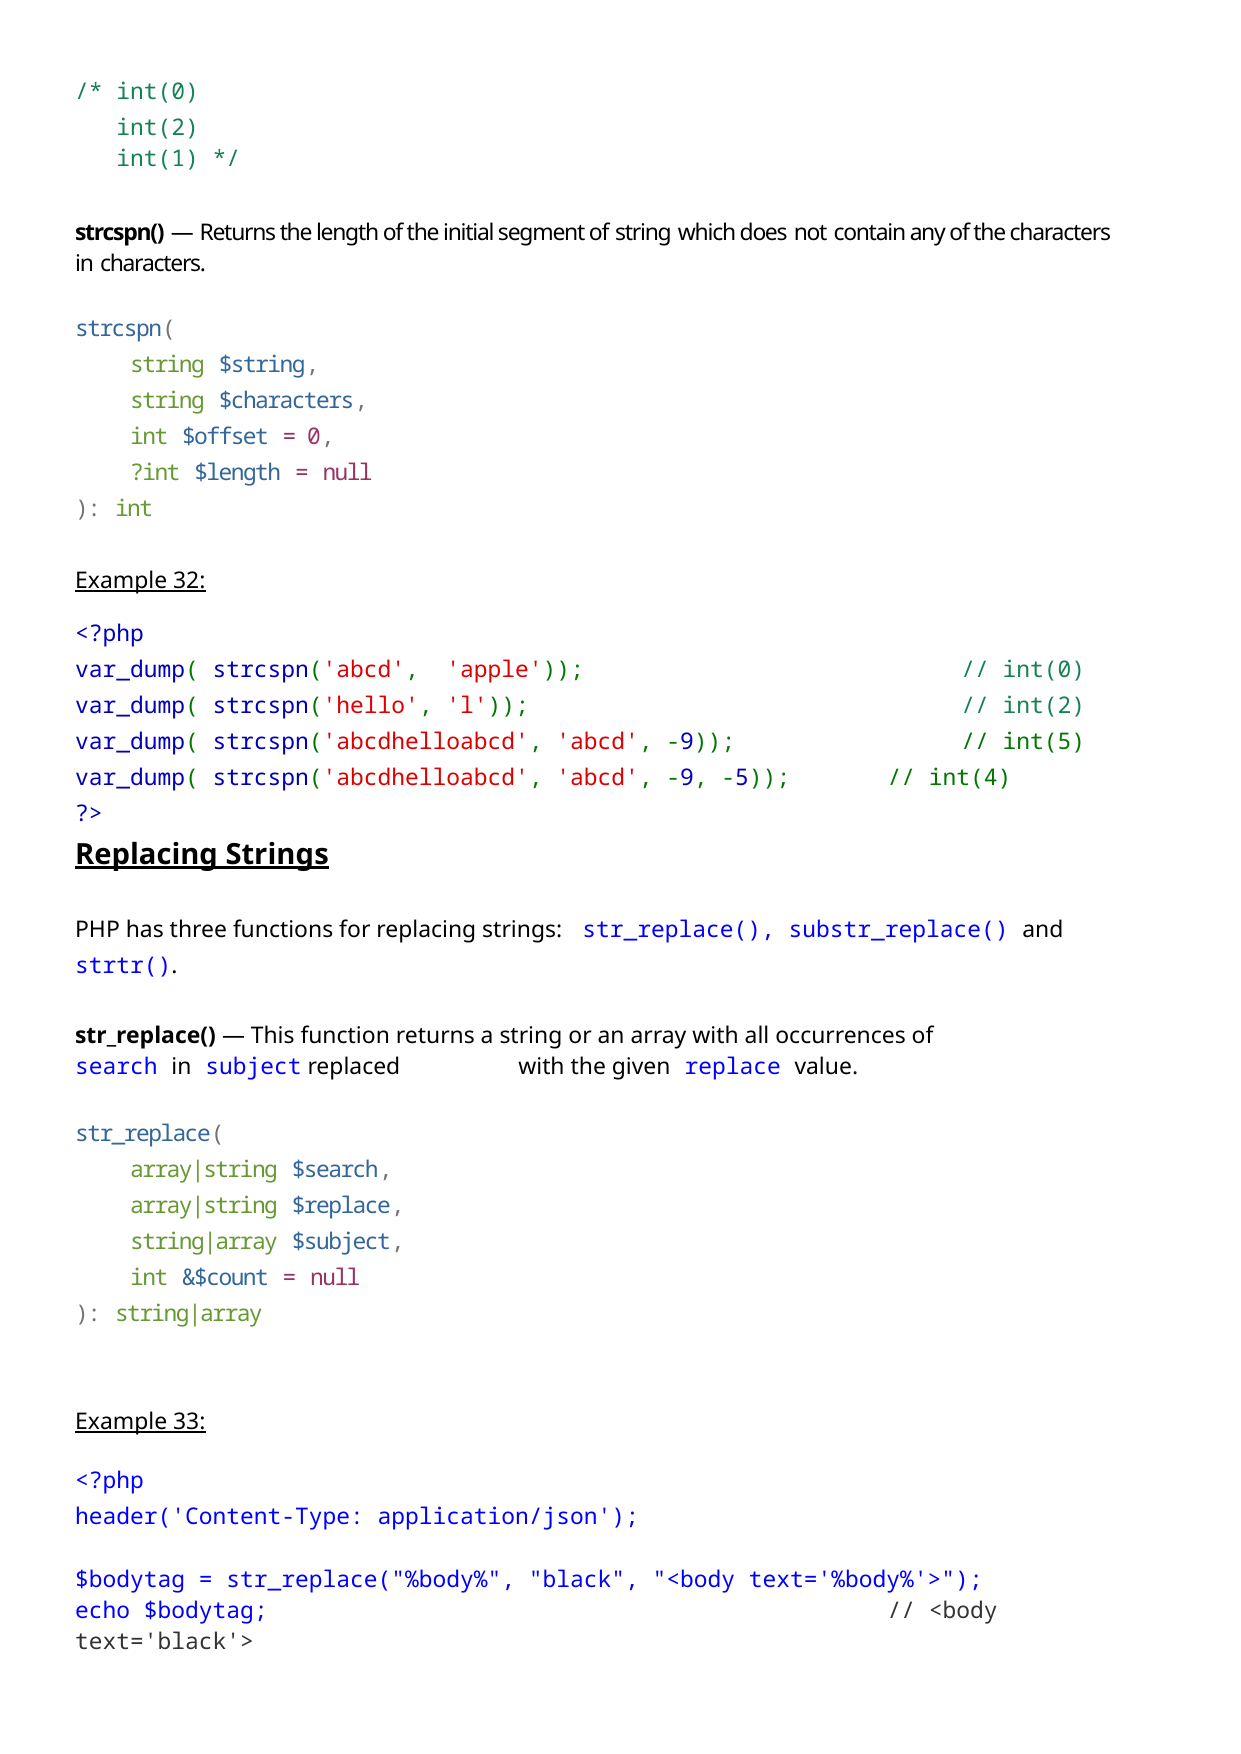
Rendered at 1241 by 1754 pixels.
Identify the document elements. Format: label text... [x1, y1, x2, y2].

text echo $bodytag; // <body text='black'> [75, 1594, 1166, 1656]
text <?php [75, 1464, 1166, 1496]
text $bodytag = str_replace("%body%", "black", "<body text='%body%'>"); [75, 1563, 1166, 1594]
text PHP has three functions for replacing strings: str_replace(), substr_replace() and strtr(). [75, 913, 1166, 980]
text int(1) */ [75, 142, 1166, 173]
text Example 32: [75, 564, 1166, 595]
text strcspn( string $string, string $characters, int $offset = 0, ?int $length = null ): int [75, 312, 1166, 523]
text str_replace() — This function returns a string or an array with all occurrences of search in subject replaced with the given replace value. [75, 1019, 1166, 1081]
text str_replace( array|string $search, array|string $replace, string|array $subject, int &$count = null ): string|array [75, 1117, 1166, 1328]
text /* int(0) [75, 75, 1166, 106]
text Example 33: [75, 1405, 1166, 1436]
text <?php var_dump( strcspn('abcd', 'apple')); // int(0) var_dump( strcspn('hello', 'l')); // int(2) var_dump( strcspn('abcdhelloabcd', 'abcd', -9)); // int(5) var_dump( strcspn('abcdhelloabcd', 'abcd', -9, -5)); // int(4) [75, 617, 1166, 792]
text int(2) [75, 111, 1166, 142]
text strcspn() — Returns the length of the initial segment of string which does not contain any of the characters in characters. [75, 215, 1166, 278]
text Replacing Strings [75, 833, 1166, 873]
text header('Content-Type: application/json'); [75, 1500, 1166, 1531]
text ?> [75, 797, 1166, 828]
